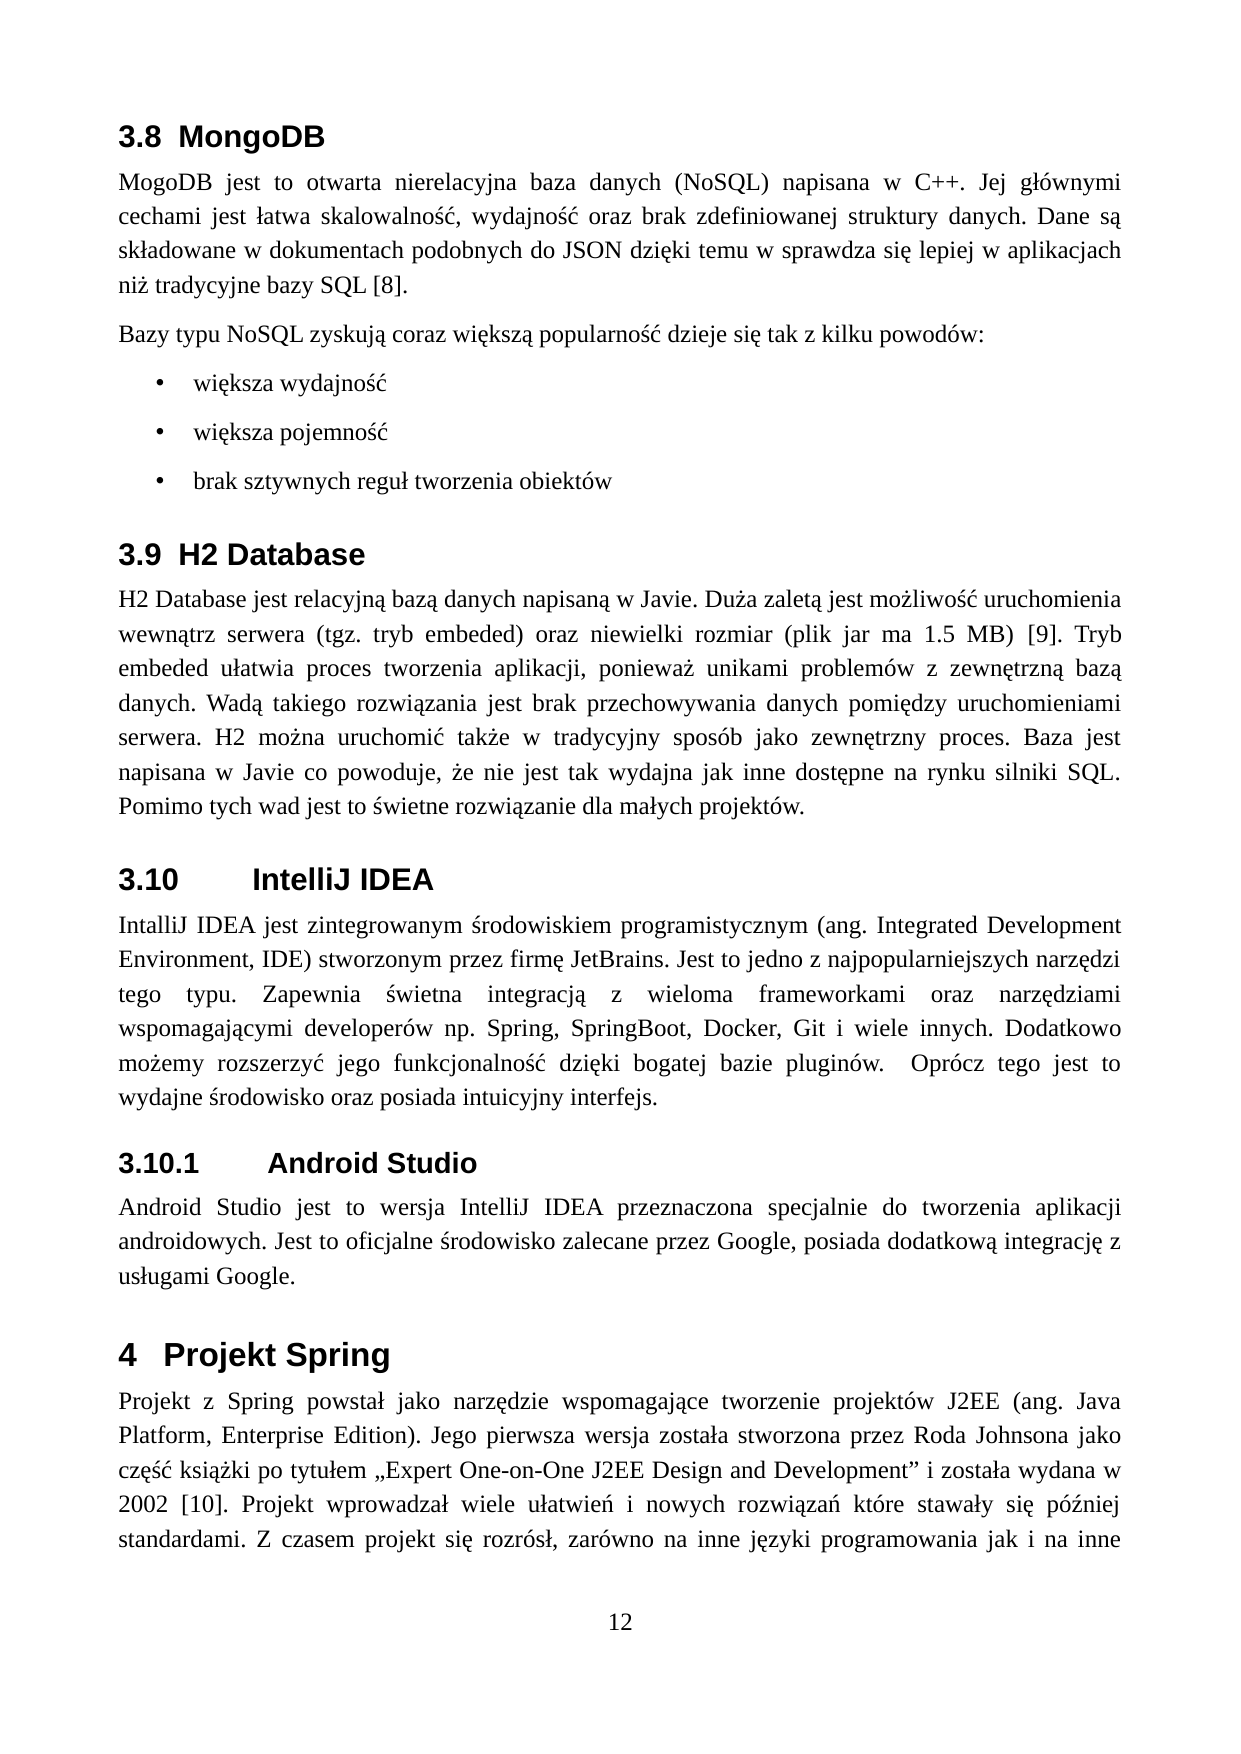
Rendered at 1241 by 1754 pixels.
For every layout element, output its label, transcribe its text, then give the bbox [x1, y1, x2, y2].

text Projekt z Spring powstał jako narzędzie wspomagające tworzenie projektów J2EE (ang. Java Platform, Enterprise Edition). Jego pierwsza wersja została stworzona przez Roda Johnsona jako część książki po tytułem „Expert One-on-One J2EE Design and Development” i została wydana w 2002 [10]. Projekt wprowadzał wiele ułatwień i nowych rozwiązań które stawały się później standardami. Z czasem projekt się rozrósł, zarówno na inne języki programowania jak i na inne [118, 1386, 1122, 1552]
text MogoDB jest to otwarta nierelacyjna baza danych (NoSQL) napisana w C++. Jej głównymi cechami jest łatwa skalowalność, wydajność oraz brak zdefiniowanej struktury danych. Dane są składowane w dokumentach podobnych do JSON dzięki temu w sprawdza się lepiej w aplikacjach niż tradycyjne bazy SQL [8]. [118, 167, 1122, 299]
subtitle H2 Database [118, 536, 1122, 572]
list brak sztywnych reguł tworzenia obiektów [156, 466, 1122, 495]
text H2 Database jest relacyjną bazą danych napisaną w Javie. Duża zaletą jest możliwość uruchomienia wewnątrz serwera (tgz. tryb embeded) oraz niewielki rozmiar (plik jar ma 1.5 MB) [9]. Tryb embeded ułatwia proces tworzenia aplikacji, ponieważ unikami problemów z zewnętrzną bazą danych. Wadą takiego rozwiązania jest brak przechowywania danych pomiędzy uruchomieniami serwera. H2 można uruchomić także w tradycyjny sposób jako zewnętrzny proces. Baza jest napisana w Javie co powoduje, że nie jest tak wydajna jak inne dostępne na rynku silniki SQL. Pomimo tych wad jest to świetne rozwiązanie dla małych projektów. [118, 584, 1122, 820]
text Android Studio jest to wersja IntelliJ IDEA przeznaczona specjalnie do tworzenia aplikacji androidowych. Jest to oficjalne środowisko zalecane przez Google, posiada dodatkową integrację z usługami Google. [118, 1192, 1122, 1289]
list większa pojemność [156, 417, 1122, 446]
subtitle MongoDB [118, 118, 1122, 154]
subtitle IntelliJ IDEA [118, 861, 1122, 897]
subtitle Android Studio [118, 1146, 1122, 1179]
text IntalliJ IDEA jest zintegrowanym środowiskiem programistycznym (ang. Integrated Development Environment, IDE) stworzonym przez firmę JetBrains. Jest to jedno z najpopularniejszych narzędzi tego typu. Zapewnia świetna integracją z wieloma frameworkami oraz narzędziami wspomagającymi developerów np. Spring, SpringBoot, Docker, Git i wiele innych. Dodatkowo możemy rozszerzyć jego funkcjonalność dzięki bogatej bazie pluginów. Oprócz tego jest to wydajne środowisko oraz posiada intuicyjny interfejs. [118, 910, 1122, 1111]
list większa wydajność [156, 368, 1122, 397]
subtitle Projekt Spring [118, 1335, 1122, 1373]
text Bazy typu NoSQL zyskują coraz większą popularność dzieje się tak z kilku powodów: [118, 319, 1122, 348]
